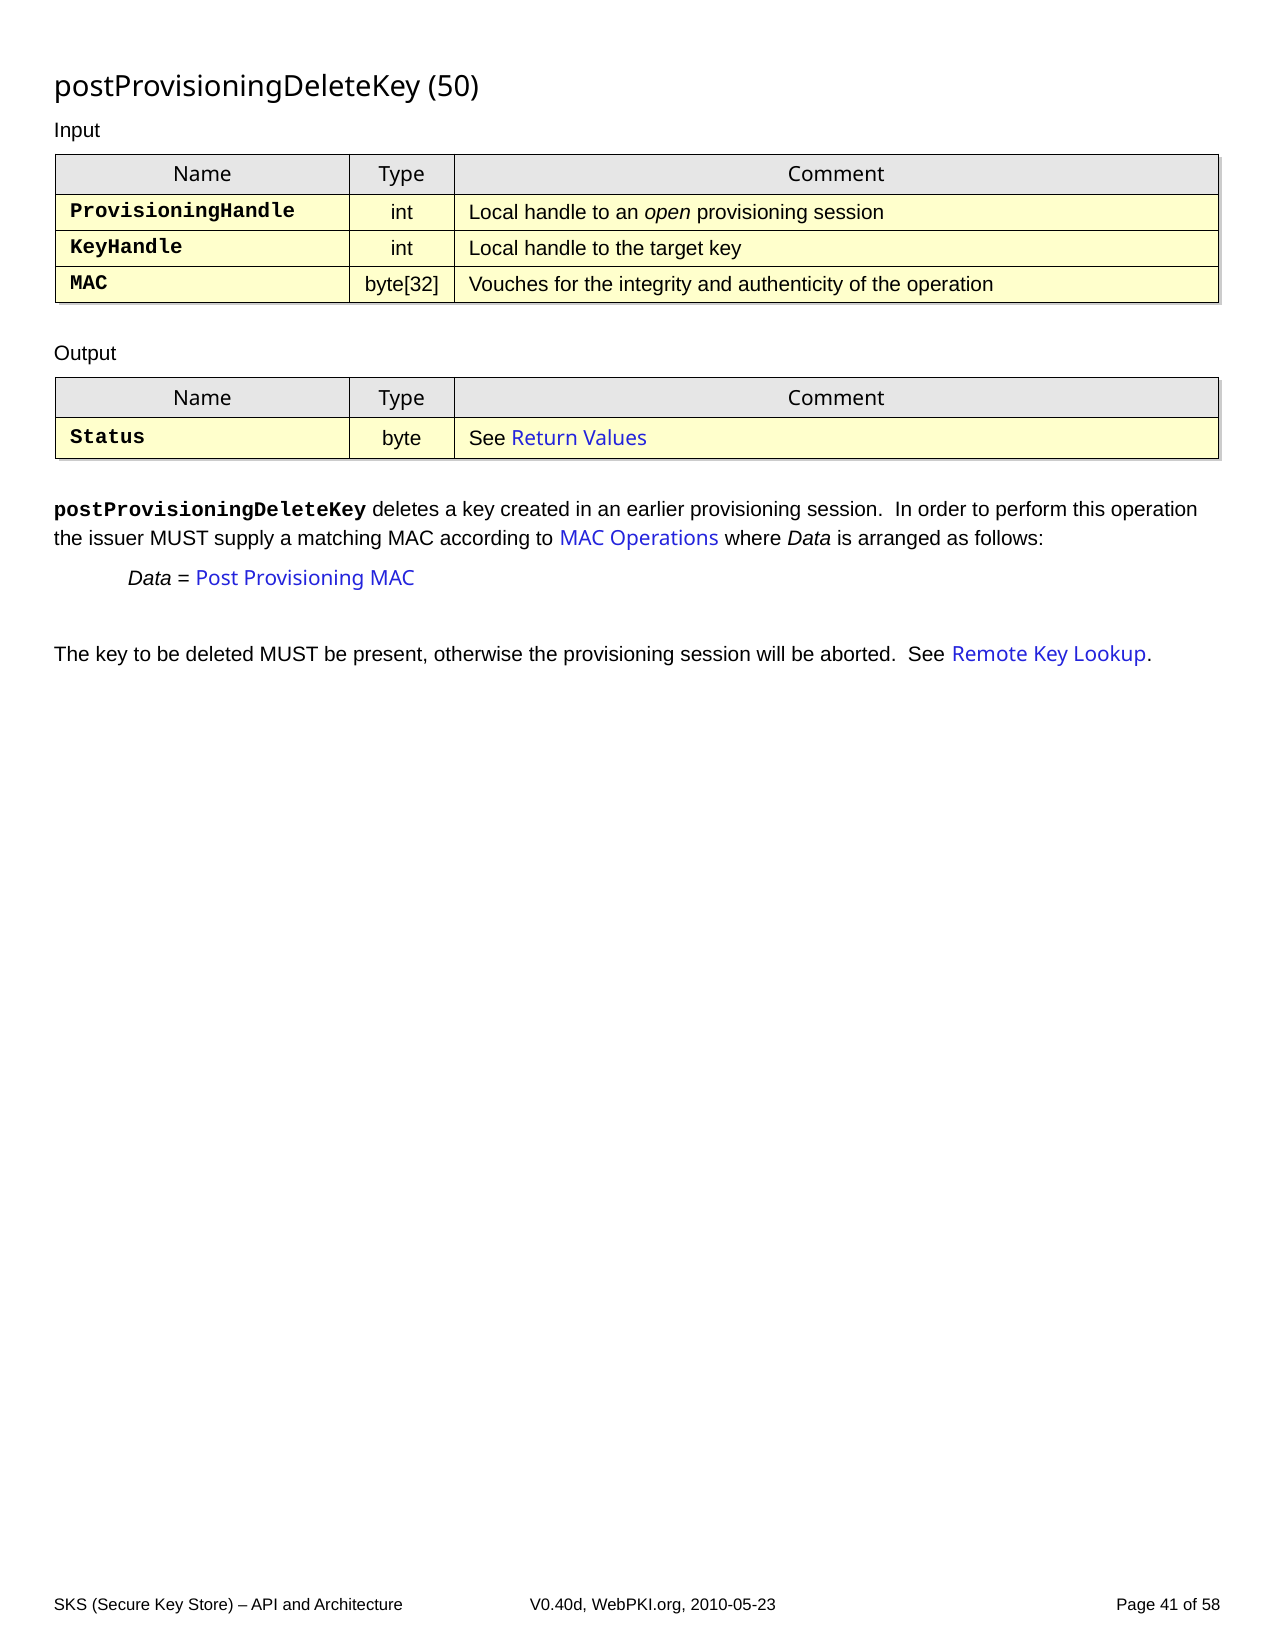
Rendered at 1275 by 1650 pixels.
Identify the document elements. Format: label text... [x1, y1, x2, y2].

text postProvisioningDeleteKey deletes a key created in an earlier provisioning session. In order to perform this operation the issuer MUST supply a matching MAC according to MAC Operations where Data is arranged as follows: [54, 497, 1221, 551]
table_header Comment [455, 378, 1218, 417]
table_cell Status [56, 418, 349, 458]
table_cell Vouches for the integrity and authenticity of the operation [455, 267, 1218, 302]
text Output [54, 341, 1221, 365]
table_cell KeyHandle [56, 231, 349, 266]
table_cell byte [350, 418, 454, 458]
table_header Comment [455, 155, 1218, 194]
table_cell Local handle to the target key [455, 231, 1218, 266]
table_cell ProvisioningHandle [56, 195, 349, 230]
table_cell See Return Values [455, 418, 1218, 458]
table_cell byte⁮[32] [350, 267, 454, 302]
text The key to be deleted MUST be present, otherwise the provisioning session will be aborted. See Remote Key Lookup. [54, 639, 1221, 667]
table_header Name [56, 155, 349, 194]
table_header Name [56, 378, 349, 417]
table_cell int [350, 231, 454, 266]
table_header Type [350, 378, 454, 417]
table_header Type [350, 155, 454, 194]
table_cell MAC [56, 267, 349, 302]
text Data = Post Provisioning MAC [54, 563, 1221, 592]
table_cell Local handle to an open provisioning session [455, 195, 1218, 230]
subtitle postProvisioningDeleteKey (50) [54, 66, 1221, 105]
table_cell int [350, 195, 454, 230]
text Input [54, 118, 1221, 142]
